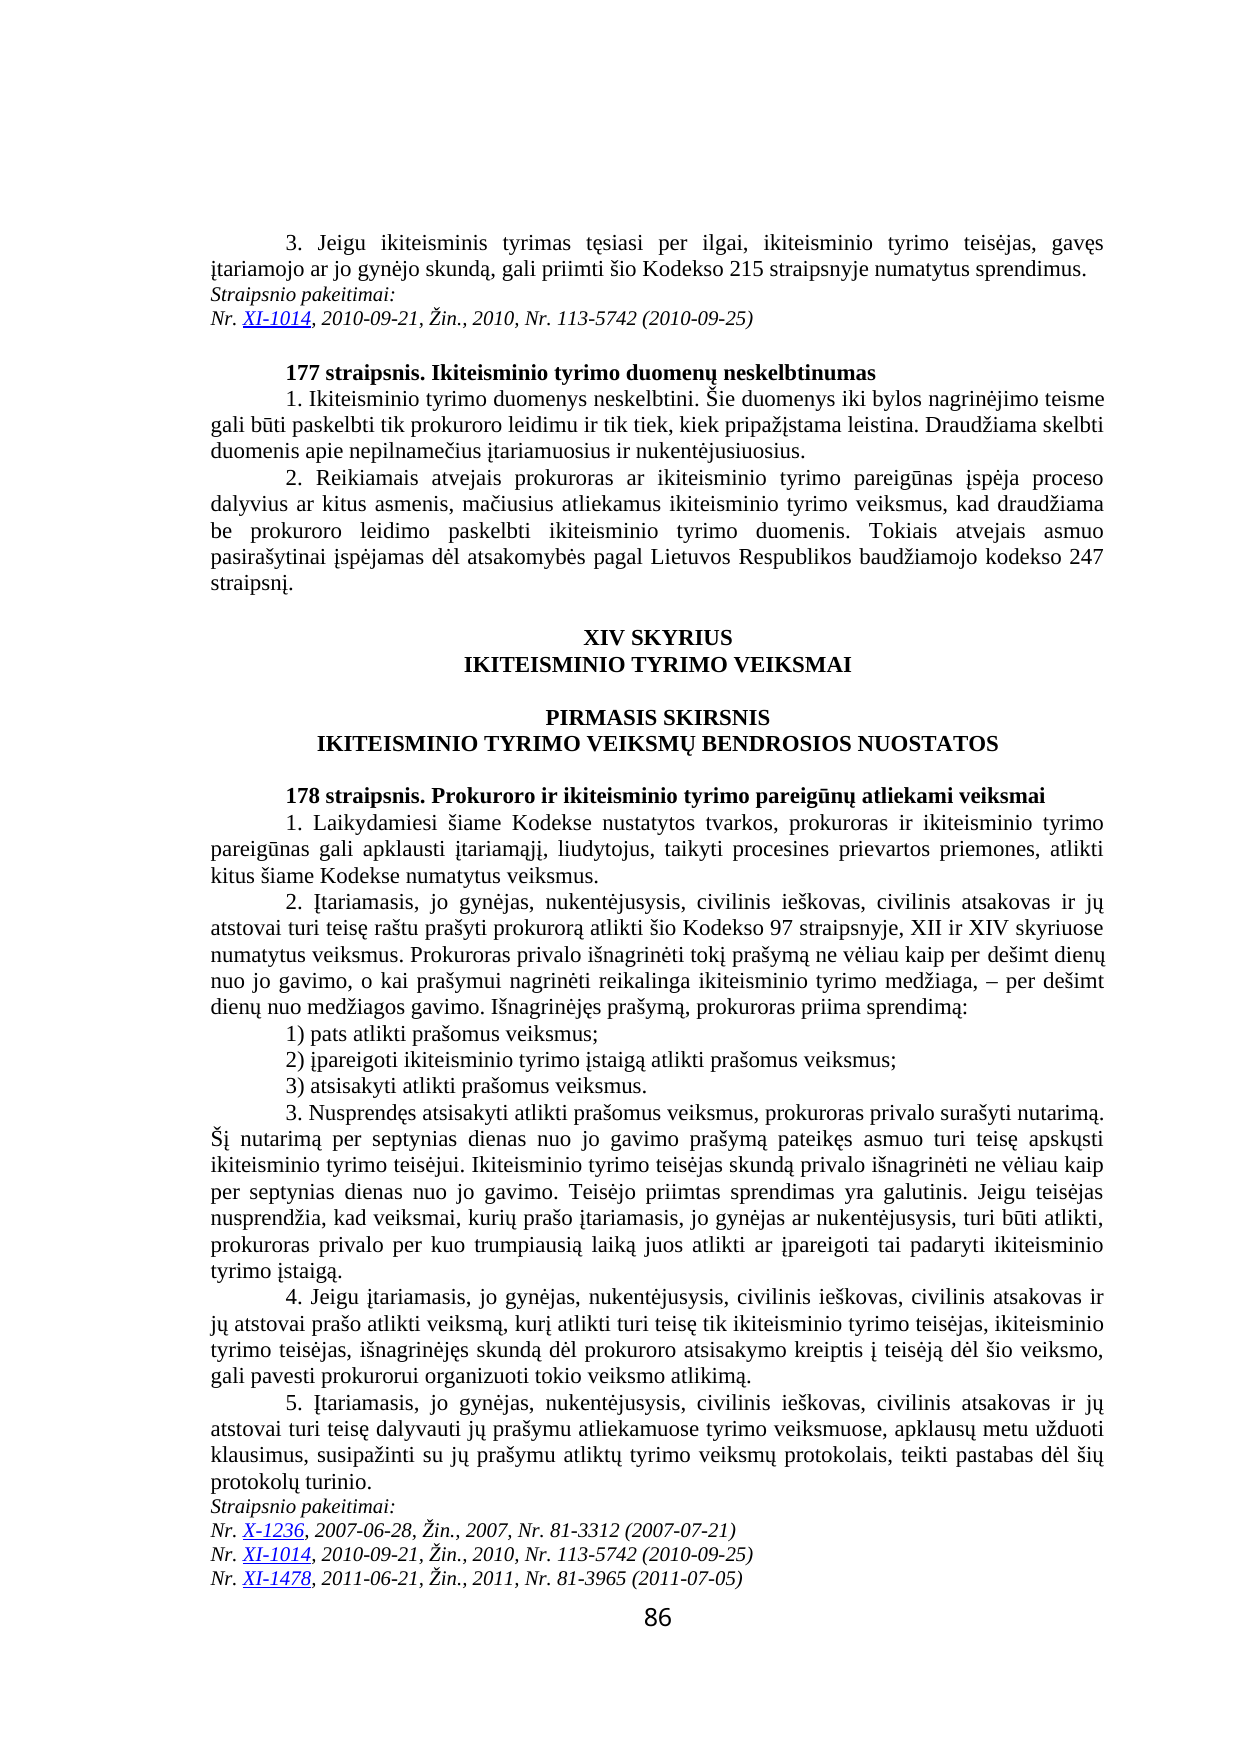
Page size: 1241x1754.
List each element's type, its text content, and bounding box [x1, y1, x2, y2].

text 1. Ikiteisminio tyrimo duomenys neskelbtini. Šie duomenys iki bylos nagrinėjimo teisme gali būti paskelbti tik prokuroro leidimu ir tik tiek, kiek pripažįstama leistina. Draudžiama skelbti duomenis apie nepilnamečius įtariamuosius ir nukentėjusiuosius. [210, 385, 1105, 464]
text 2. Reikiamais atvejais prokuroras ar ikiteisminio tyrimo pareigūnas įspėja proceso dalyvius ar kitus asmenis, mačiusius atliekamus ikiteisminio tyrimo veiksmus, kad draudžiama be prokuroro leidimo paskelbti ikiteisminio tyrimo duomenis. Tokiais atvejais asmuo pasirašytinai įspėjamas dėl atsakomybės pagal Lietuvos Respublikos baudžiamojo kodekso 247 straipsnį. [210, 464, 1105, 596]
text Nr. XI-1014, 2010-09-21, Žin., 2010, Nr. 113-5742 (2010-09-25) [210, 306, 1105, 330]
text Ikiteisminio tyrimo veiksmų bendrosios nuostatos [210, 730, 1105, 756]
text 3) atsisakyti atlikti prašomus veiksmus. [210, 1072, 1105, 1099]
text Nr. XI-1014, 2010-09-21, Žin., 2010, Nr. 113-5742 (2010-09-25) [210, 1542, 1105, 1566]
text Nr. X-1236, 2007-06-28, Žin., 2007, Nr. 81-3312 (2007-07-21) [210, 1518, 1105, 1542]
text Straipsnio pakeitimai: [210, 282, 1105, 306]
text 2) įpareigoti ikiteisminio tyrimo įstaigą atlikti prašomus veiksmus; [210, 1046, 1105, 1072]
text 2. Įtariamasis, jo gynėjas, nukentėjusysis, civilinis ieškovas, civilinis atsakovas ir jų atstovai turi teisę raštu prašyti prokurorą atlikti šio Kodekso 97 straipsnyje, XII ir XIV skyriuose numatytus veiksmus. Prokuroras privalo išnagrinėti tokį prašymą ne vėliau kaip per dešimt dienų nuo jo gavimo, o kai prašymui nagrinėti reikalinga ikiteisminio tyrimo medžiaga, – per dešimt dienų nuo medžiagos gavimo. Išnagrinėjęs prašymą, prokuroras priima sprendimą: [210, 888, 1105, 1020]
text Ikiteisminio tyrimo veiksmai [210, 651, 1105, 677]
text 4. Jeigu įtariamasis, jo gynėjas, nukentėjusysis, civilinis ieškovas, civilinis atsakovas ir jų atstovai prašo atlikti veiksmą, kurį atlikti turi teisę tik ikiteisminio tyrimo teisėjas, ikiteisminio tyrimo teisėjas, išnagrinėjęs skundą dėl prokuroro atsisakymo kreiptis į teisėją dėl šio veiksmo, gali pavesti prokurorui organizuoti tokio veiksmo atlikimą. [210, 1283, 1105, 1389]
text 3. Nusprendęs atsisakyti atlikti prašomus veiksmus, prokuroras privalo surašyti nutarimą. Šį nutarimą per septynias dienas nuo jo gavimo prašymą pateikęs asmuo turi teisę apskųsti ikiteisminio tyrimo teisėjui. Ikiteisminio tyrimo teisėjas skundą privalo išnagrinėti ne vėliau kaip per septynias dienas nuo jo gavimo. Teisėjo priimtas sprendimas yra galutinis. Jeigu teisėjas nusprendžia, kad veiksmai, kurių prašo įtariamasis, jo gynėjas ar nukentėjusysis, turi būti atlikti, prokuroras privalo per kuo trumpiausią laiką juos atlikti ar įpareigoti tai padaryti ikiteisminio tyrimo įstaigą. [210, 1099, 1105, 1283]
text 1) pats atlikti prašomus veiksmus; [210, 1020, 1105, 1046]
subtitle XIV skyrius [210, 624, 1105, 651]
text 1. Laikydamiesi šiame Kodekse nustatytos tvarkos, prokuroras ir ikiteisminio tyrimo pareigūnas gali apklausti įtariamąjį, liudytojus, taikyti procesines prievartos priemones, atlikti kitus šiame Kodekse numatytus veiksmus. [210, 809, 1105, 888]
text 178 straipsnis. Prokuroro ir ikiteisminio tyrimo pareigūnų atliekami veiksmai [285, 783, 1105, 809]
text 5. Įtariamasis, jo gynėjas, nukentėjusysis, civilinis ieškovas, civilinis atsakovas ir jų atstovai turi teisę dalyvauti jų prašymu atliekamuose tyrimo veiksmuose, apklausų metu užduoti klausimus, susipažinti su jų prašymu atliktų tyrimo veiksmų protokolais, teikti pastabas dėl šių protokolų turinio. [210, 1389, 1105, 1494]
text 3. Jeigu ikiteisminis tyrimas tęsiasi per ilgai, ikiteisminio tyrimo teisėjas, gavęs įtariamojo ar jo gynėjo skundą, gali priimti šio Kodekso 215 straipsnyje numatytus sprendimus. [210, 229, 1105, 282]
text PIRMASIS SKIRSNIS [210, 703, 1105, 730]
text Nr. XI-1478, 2011-06-21, Žin., 2011, Nr. 81-3965 (2011-07-05) [210, 1566, 1105, 1590]
text 177 straipsnis. Ikiteisminio tyrimo duomenų neskelbtinumas [210, 358, 1105, 385]
text Straipsnio pakeitimai: [210, 1494, 1105, 1518]
